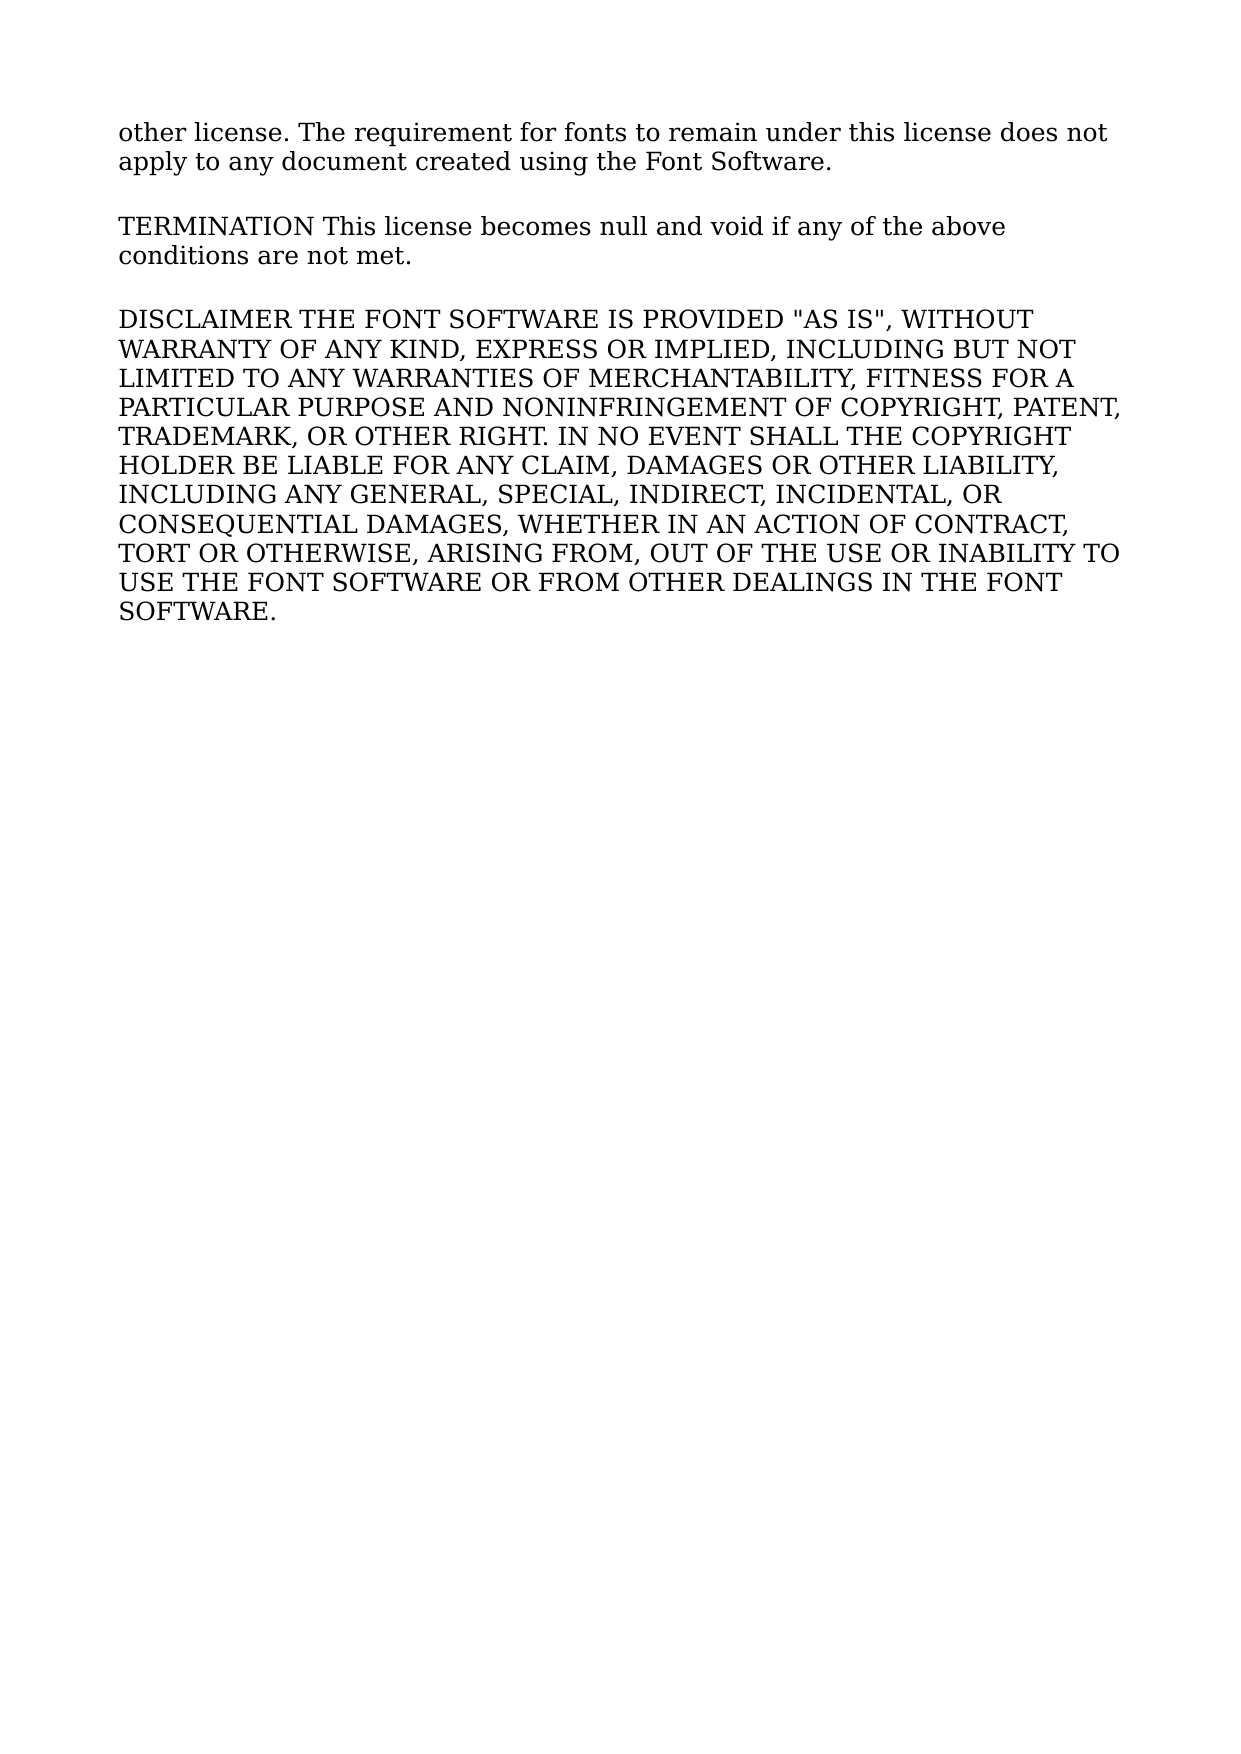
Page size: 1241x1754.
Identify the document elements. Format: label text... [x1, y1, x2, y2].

text DISCLAIMER THE FONT SOFTWARE IS PROVIDED "AS IS", WITHOUT WARRANTY OF ANY KIND, EXPRESS OR IMPLIED, INCLUDING BUT NOT LIMITED TO ANY WARRANTIES OF MERCHANTABILITY, FITNESS FOR A PARTICULAR PURPOSE AND NONINFRINGEMENT OF COPYRIGHT, PATENT, TRADEMARK, OR OTHER RIGHT. IN NO EVENT SHALL THE COPYRIGHT HOLDER BE LIABLE FOR ANY CLAIM, DAMAGES OR OTHER LIABILITY, INCLUDING ANY GENERAL, SPECIAL, INDIRECT, INCIDENTAL, OR CONSEQUENTIAL DAMAGES, WHETHER IN AN ACTION OF CONTRACT, TORT OR OTHERWISE, ARISING FROM, OUT OF THE USE OR INABILITY TO USE THE FONT SOFTWARE OR FROM OTHER DEALINGS IN THE FONT SOFTWARE. [118, 306, 1122, 626]
text TERMINATION This license becomes null and void if any of the above conditions are not met. [118, 212, 1122, 270]
text other license. The requirement for fonts to remain under this license does not apply to any document created using the Font Software. [118, 118, 1122, 176]
